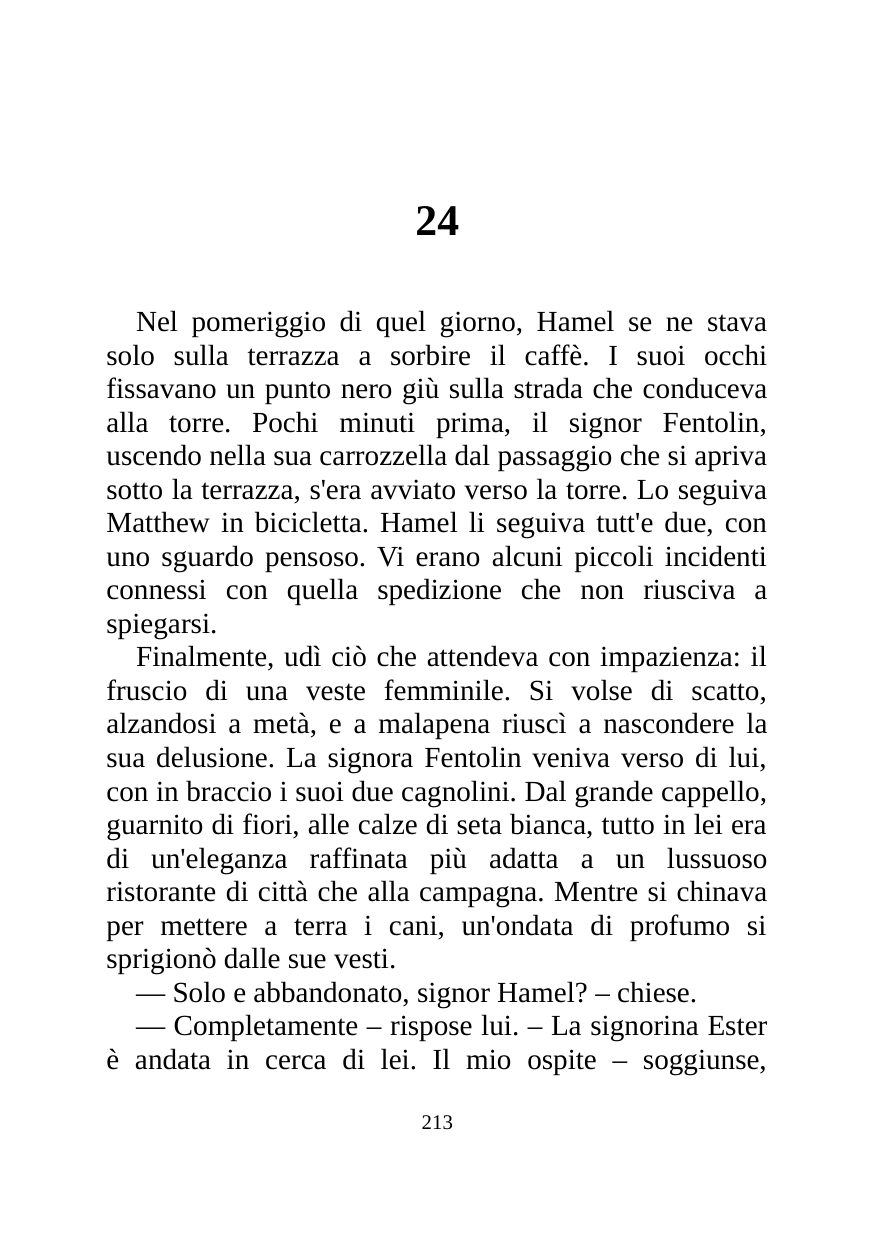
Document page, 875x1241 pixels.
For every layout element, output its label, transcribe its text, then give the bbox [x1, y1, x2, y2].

text Nel pomeriggio di quel giorno, Hamel se ne stava solo sulla terrazza a sorbire il caffè. I suoi occhi fissavano un punto nero giù sulla strada che conduceva alla torre. Pochi minuti prima, il signor Fentolin, uscendo nella sua carrozzella dal passaggio che si apriva sotto la terrazza, s'era avviato verso la torre. Lo seguiva Matthew in bicicletta. Hamel li seguiva tutt'e due, con uno sguardo pensoso. Vi erano alcuni piccoli incidenti connessi con quella spedizione che non riusciva a spiegarsi. [106, 304, 768, 639]
text Finalmente, udì ciò che attendeva con impazienza: il fruscio di una veste femminile. Si volse di scatto, alzandosi a metà, e a malapena riuscì a nascondere la sua delusione. La signora Fentolin veniva verso di lui, con in braccio i suoi due cagnolini. Dal grande cappello, guarnito di fiori, alle calze di seta bianca, tutto in lei era di un'eleganza raffinata più adatta a un lussuoso ristorante di città che alla campagna. Mentre si chinava per mettere a terra i cani, un'ondata di profumo si sprigionò dalle sue vesti. [106, 639, 768, 975]
text — Completamente – rispose lui. – La signorina Ester è andata in cerca di lei. Il mio ospite – soggiunse, [106, 1008, 768, 1076]
text — Solo e abbandonato, signor Hamel? – chiese. [106, 975, 768, 1008]
subtitle 24 [106, 195, 768, 245]
